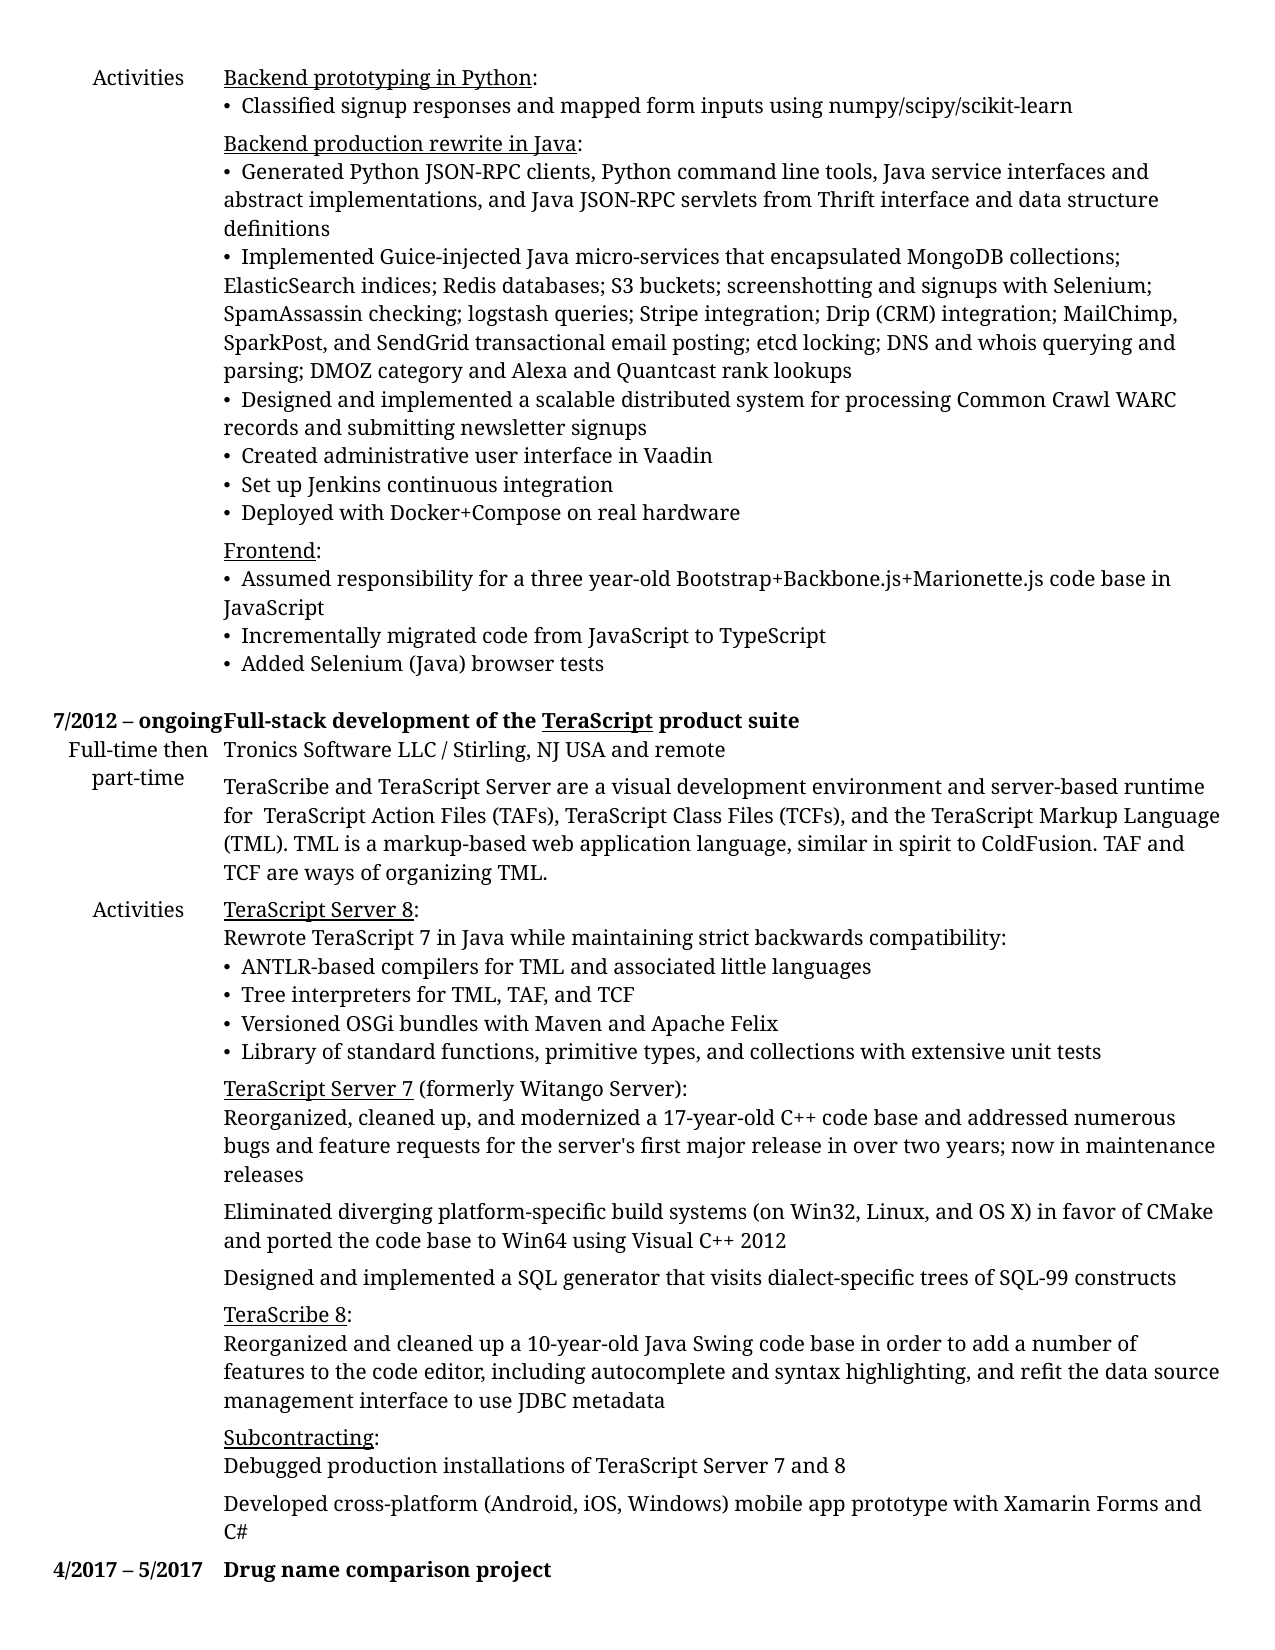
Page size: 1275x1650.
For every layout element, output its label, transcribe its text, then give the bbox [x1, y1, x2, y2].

table_cell Activities [53, 886, 223, 1555]
table_cell Drug name comparison project [223, 1555, 1221, 1583]
table_cell Activities [53, 54, 223, 678]
table_cell Backend prototyping in Python: Classified signup responses and mapped form inputs using numpy/scipy/scikit-learn Backend production rewrite in Java: Generated Python JSON-RPC clients, Python command line tools, Java service interfaces and abstract implementations, and Java JSON-RPC servlets from Thrift interface and data structure definitions Implemented Guice-injected Java micro-services that encapsulated MongoDB collections; ElasticSearch indices; Redis databases; S3 buckets; screenshotting and signups with Selenium; SpamAssassin checking; logstash queries; Stripe integration; Drip (CRM) integration; MailChimp, SparkPost, and SendGrid transactional email posting; etcd locking; DNS and whois querying and parsing; DMOZ category and Alexa and Quantcast rank lookups Designed and implemented a scalable distributed system for processing Common Crawl WARC records and submitting newsletter signups Created administrative user interface in Vaadin Set up Jenkins continuous integration Deployed with Docker+Compose on real hardware Frontend: Assumed responsibility for a three year-old Bootstrap+Backbone.js+Marionette.js code base in JavaScript Incrementally migrated code from JavaScript to TypeScript Added Selenium (Java) browser tests [223, 54, 1221, 678]
table_cell Full-stack development of the TeraScript product suite Tronics Software LLC / Stirling, NJ USA and remote TeraScribe and TeraScript Server are a visual development environment and server-based runtime for TeraScript Action Files (TAFs), TeraScript Class Files (TCFs), and the TeraScript Markup Language (TML). TML is a markup-based web application language, similar in spirit to ColdFusion. TAF and TCF are ways of organizing TML. [223, 706, 1221, 886]
table_cell [53, 678, 223, 706]
table_cell [223, 678, 1221, 706]
table_cell TeraScript Server 8: Rewrote TeraScript 7 in Java while maintaining strict backwards compatibility: ANTLR-based compilers for TML and associated little languages Tree interpreters for TML, TAF, and TCF Versioned OSGi bundles with Maven and Apache Felix Library of standard functions, primitive types, and collections with extensive unit tests TeraScript Server 7 (formerly Witango Server): Reorganized, cleaned up, and modernized a 17-year-old C++ code base and addressed numerous bugs and feature requests for the server's first major release in over two years; now in maintenance releases Eliminated diverging platform-specific build systems (on Win32, Linux, and OS X) in favor of CMake and ported the code base to Win64 using Visual C++ 2012 Designed and implemented a SQL generator that visits dialect-specific trees of SQL-99 constructs TeraScribe 8: Reorganized and cleaned up a 10-year-old Java Swing code base in order to add a number of features to the code editor, including autocomplete and syntax highlighting, and refit the data source management interface to use JDBC metadata Subcontracting: Debugged production installations of TeraScript Server 7 and 8 Developed cross-platform (Android, iOS, Windows) mobile app prototype with Xamarin Forms and C# [223, 886, 1221, 1555]
table_cell 7/2012 – ongoing Full-time then part-time [53, 706, 223, 886]
table_cell 4/2017 – 5/2017 [53, 1555, 223, 1583]
